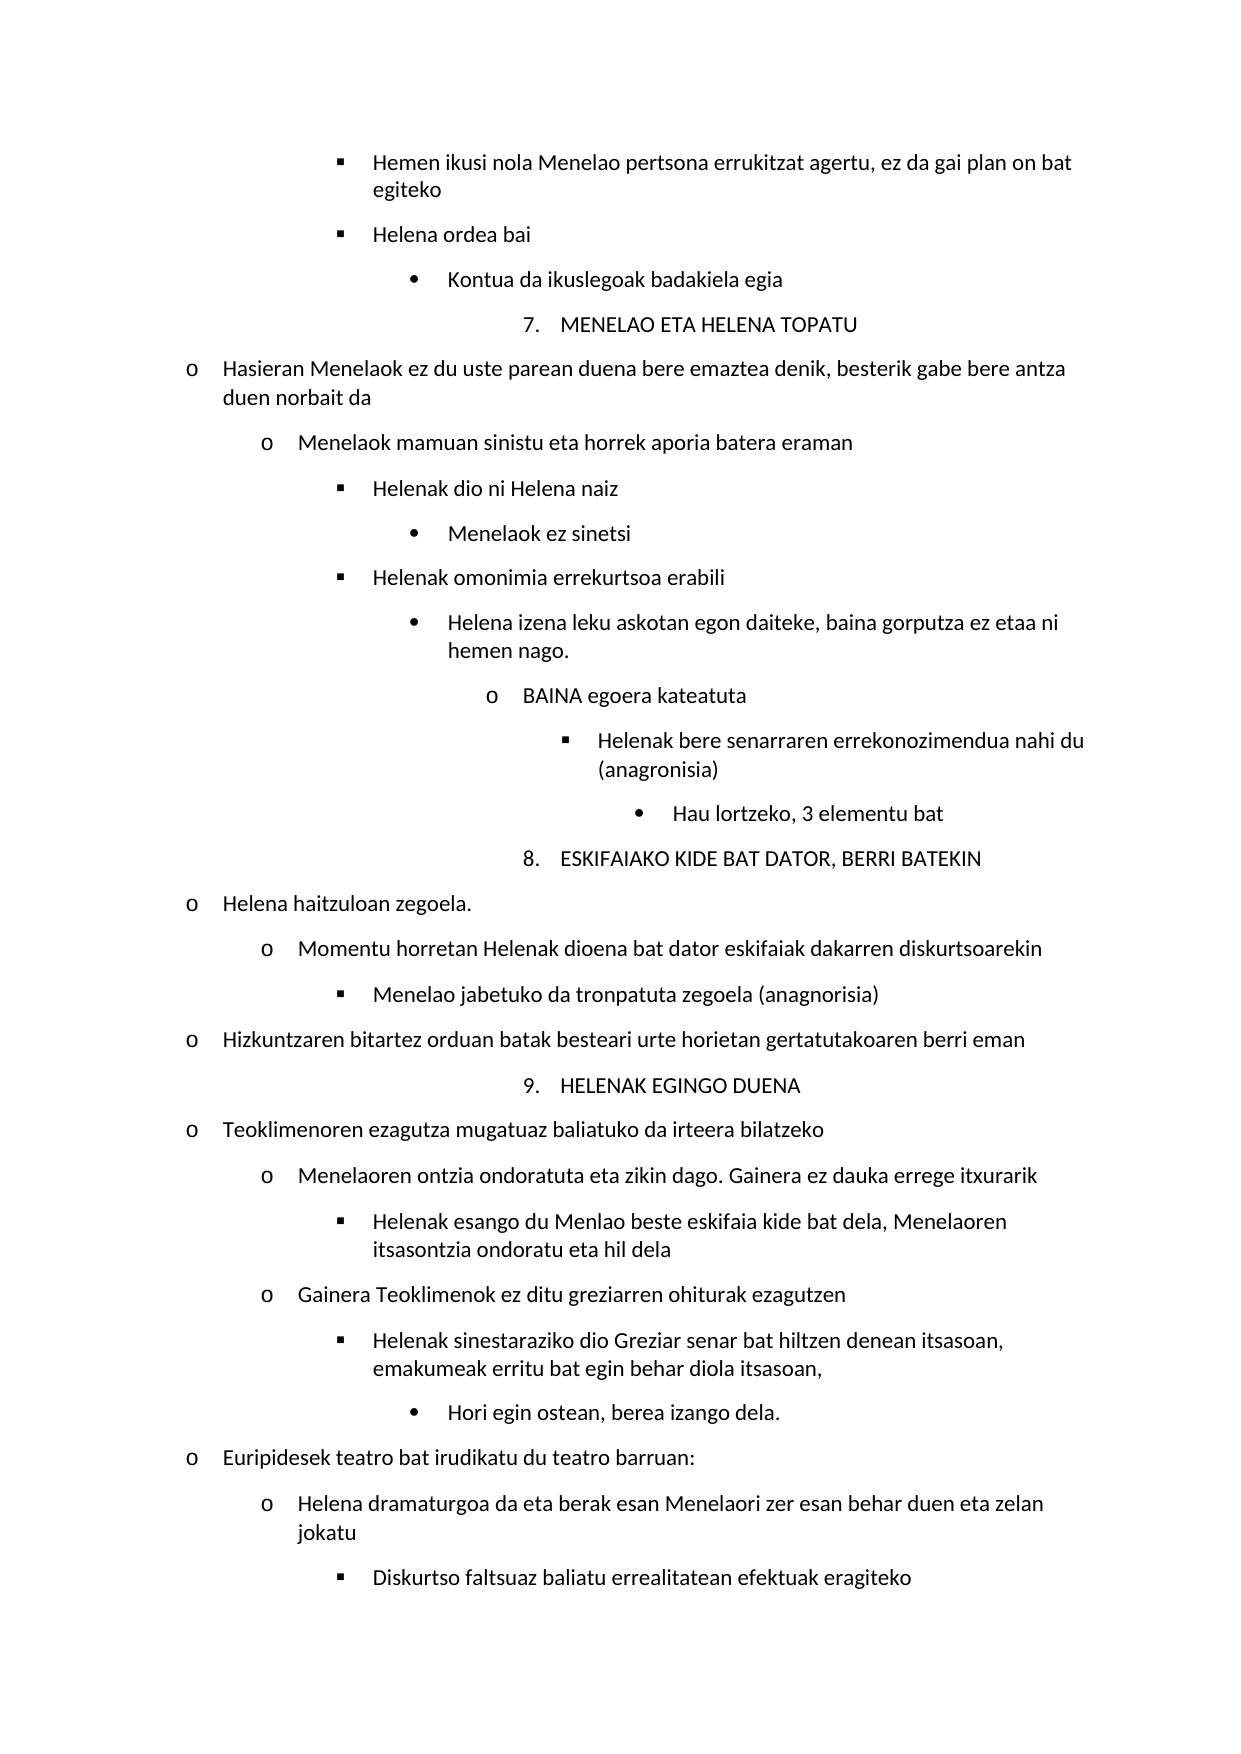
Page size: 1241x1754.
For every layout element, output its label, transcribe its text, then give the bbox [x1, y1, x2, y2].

list Helena haitzuloan zegoela. [185, 889, 1093, 918]
list Momentu horretan Helenak dioena bat dator eskifaiak dakarren diskurtsoarekin [260, 934, 1093, 964]
list Menelaoren ontzia ondoratuta eta zikin dago. Gainera ez dauka errege itxurarik [260, 1161, 1093, 1191]
list Helena dramaturgoa da eta berak esan Menelaori zer esan behar duen eta zelan jokatu [260, 1489, 1093, 1546]
list Helenak dio ni Helena naiz [335, 474, 1093, 502]
list Helenak bere senarraren errekonozimendua nahi du (anagronisia) [560, 727, 1093, 783]
list Hasieran Menelaok ez du uste parean duena bere emaztea denik, besterik gabe bere antza duen norbait da [185, 354, 1093, 412]
list HELENAK EGINGO DUENA [523, 1071, 1093, 1099]
list Menelao jabetuko da tronpatuta zegoela (anagnorisia) [335, 980, 1093, 1008]
list Kontua da ikuslegoak badakiela egia [410, 265, 1093, 293]
list Helenak sinestaraziko dio Greziar senar bat hiltzen denean itsasoan, emakumeak erritu bat egin behar diola itsasoan, [335, 1326, 1093, 1382]
list Helena ordea bai [335, 220, 1093, 248]
list BAINA egoera kateatuta [485, 681, 1093, 710]
list Helenak omonimia errekurtsoa erabili [335, 563, 1093, 591]
list Hemen ikusi nola Menelao pertsona errukitzat agertu, ez da gai plan on bat egiteko [335, 148, 1093, 204]
list Diskurtso faltsuaz baliatu errealitatean efektuak eragiteko [335, 1563, 1093, 1591]
list Menelaok mamuan sinistu eta horrek aporia batera eraman [260, 428, 1093, 457]
list Hori egin ostean, berea izango dela. [410, 1398, 1093, 1427]
list Menelaok ez sinetsi [410, 519, 1093, 547]
list Helenak esango du Menlao beste eskifaia kide bat dela, Menelaoren itsasontzia ondoratu eta hil dela [335, 1207, 1093, 1263]
list Hau lortzeko, 3 elementu bat [635, 799, 1093, 827]
list MENELAO ETA HELENA TOPATU [523, 310, 1093, 338]
list Gainera Teoklimenok ez ditu greziarren ohiturak ezagutzen [260, 1280, 1093, 1309]
list Helena izena leku askotan egon daiteke, baina gorputza ez etaa ni hemen nago. [410, 608, 1093, 664]
list Teoklimenoren ezagutza mugatuaz baliatuko da irteera bilatzeko [185, 1116, 1093, 1145]
list Euripidesek teatro bat irudikatu du teatro barruan: [185, 1443, 1093, 1472]
list Hizkuntzaren bitartez orduan batak besteari urte horietan gertatutakoaren berri eman [185, 1025, 1093, 1054]
list ESKIFAIAKO KIDE BAT DATOR, BERRI BATEKIN [523, 844, 1093, 872]
